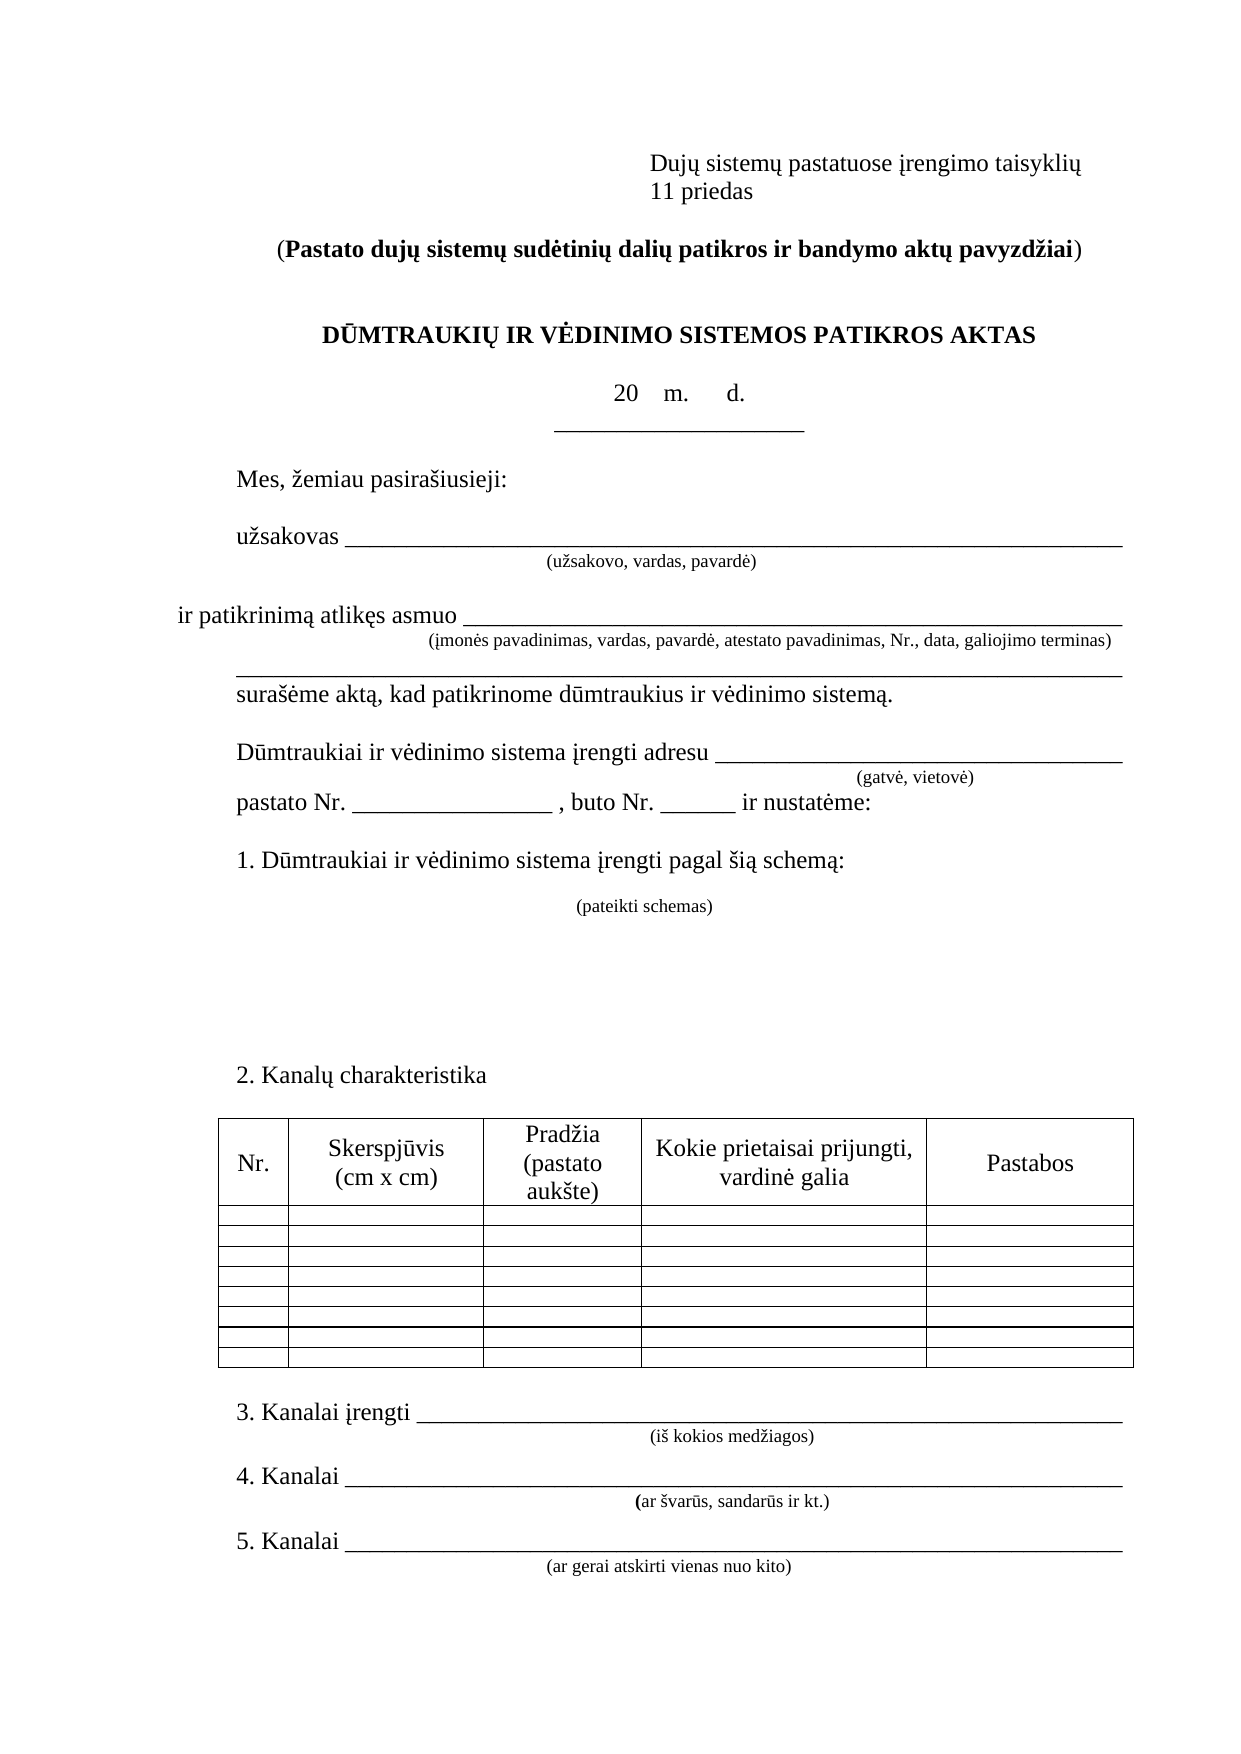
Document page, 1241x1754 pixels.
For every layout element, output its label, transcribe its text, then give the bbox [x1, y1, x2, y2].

table_cell [219, 1348, 288, 1367]
text (pateikti schemas) [177, 895, 1181, 917]
table_cell [484, 1348, 641, 1367]
text ____________________ [177, 406, 1181, 435]
text 1. Dūmtraukiai ir vėdinimo sistema įrengti pagal šią schemą: [177, 845, 1181, 873]
table_cell [289, 1226, 483, 1246]
table_cell [642, 1206, 926, 1225]
text (įmonės pavadinimas, vardas, pavardė, atestato pavadinimas, Nr., data, galiojimo terminas) [177, 629, 1181, 651]
text (ar gerai atskirti vienas nuo kito) [177, 1555, 1181, 1576]
text _ [177, 651, 1181, 679]
text (Pastato dujų sistemų sudėtinių dalių patikros ir bandymo aktų pavyzdžiai) [177, 234, 1181, 263]
table_cell [927, 1328, 1133, 1347]
table_cell [484, 1247, 641, 1266]
table_cell [642, 1247, 926, 1266]
table_cell [289, 1348, 483, 1367]
table_cell [927, 1267, 1133, 1286]
table_cell [219, 1307, 288, 1326]
text 5. Kanalai [177, 1526, 1181, 1555]
text 3. Kanalai įrengti [177, 1397, 1181, 1425]
table_cell [219, 1267, 288, 1286]
table_cell [927, 1287, 1133, 1306]
table_cell [484, 1287, 641, 1306]
text (gatvė, vietovė) [177, 766, 1181, 787]
text Dujų sistemų pastatuose įrengimo taisyklių [649, 148, 1181, 176]
table_cell [927, 1348, 1133, 1367]
text Dūmtraukiai ir vėdinimo sistema įrengti adresu [177, 737, 1181, 766]
table_cell [289, 1287, 483, 1306]
table_cell [642, 1307, 926, 1326]
table_cell [289, 1267, 483, 1286]
table_cell [642, 1287, 926, 1306]
table_header Pastabos [927, 1119, 1133, 1205]
table_cell [927, 1206, 1133, 1225]
table_header Kokie prietaisai prijungti, vardinė galia [642, 1119, 926, 1205]
text 2. Kanalų charakteristika [177, 1060, 1181, 1089]
table_cell [642, 1348, 926, 1367]
table_cell [219, 1206, 288, 1225]
text surašėme aktą, kad patikrinome dūmtraukius ir vėdinimo sistemą. [177, 679, 1181, 708]
table_cell [289, 1206, 483, 1225]
text užsakovas [177, 521, 1181, 550]
table_cell [484, 1328, 641, 1347]
text ir patikrinimą atlikęs asmuo [177, 600, 1181, 629]
table_cell [484, 1307, 641, 1326]
table_header Nr. [219, 1119, 288, 1205]
table_cell [484, 1226, 641, 1246]
table_header Skerspjūvis (cm x cm) [289, 1119, 483, 1205]
text (ar švarūs, sandarūs ir kt.) [177, 1490, 1181, 1512]
table_cell [642, 1328, 926, 1347]
table_cell [927, 1226, 1133, 1246]
table_cell [484, 1267, 641, 1286]
text pastato Nr. ________________ , buto Nr. ______ ir nustatėme: [177, 787, 1181, 816]
table_cell [289, 1328, 483, 1347]
table_cell [927, 1247, 1133, 1266]
text 11 priedas [649, 176, 1181, 205]
table_cell [219, 1247, 288, 1266]
text DŪMTRAUKIŲ IR VĖDINIMO SISTEMOS PATIKROS AKTAS [177, 320, 1181, 349]
table_cell [927, 1307, 1133, 1326]
text 20 m. d. [177, 378, 1181, 406]
table_cell [289, 1247, 483, 1266]
table_cell [484, 1206, 641, 1225]
text 4. Kanalai [177, 1461, 1181, 1490]
table_cell [642, 1226, 926, 1246]
table_header Pradžia (pastato aukšte) [484, 1119, 641, 1205]
table_cell [219, 1287, 288, 1306]
table_cell [642, 1267, 926, 1286]
text (užsakovo, vardas, pavardė) [177, 550, 1181, 572]
text (iš kokios medžiagos) [177, 1425, 1181, 1447]
table_cell [289, 1307, 483, 1326]
table_cell [219, 1226, 288, 1246]
table_cell [219, 1328, 288, 1347]
text Mes, žemiau pasirašiusieji: [177, 464, 1181, 493]
